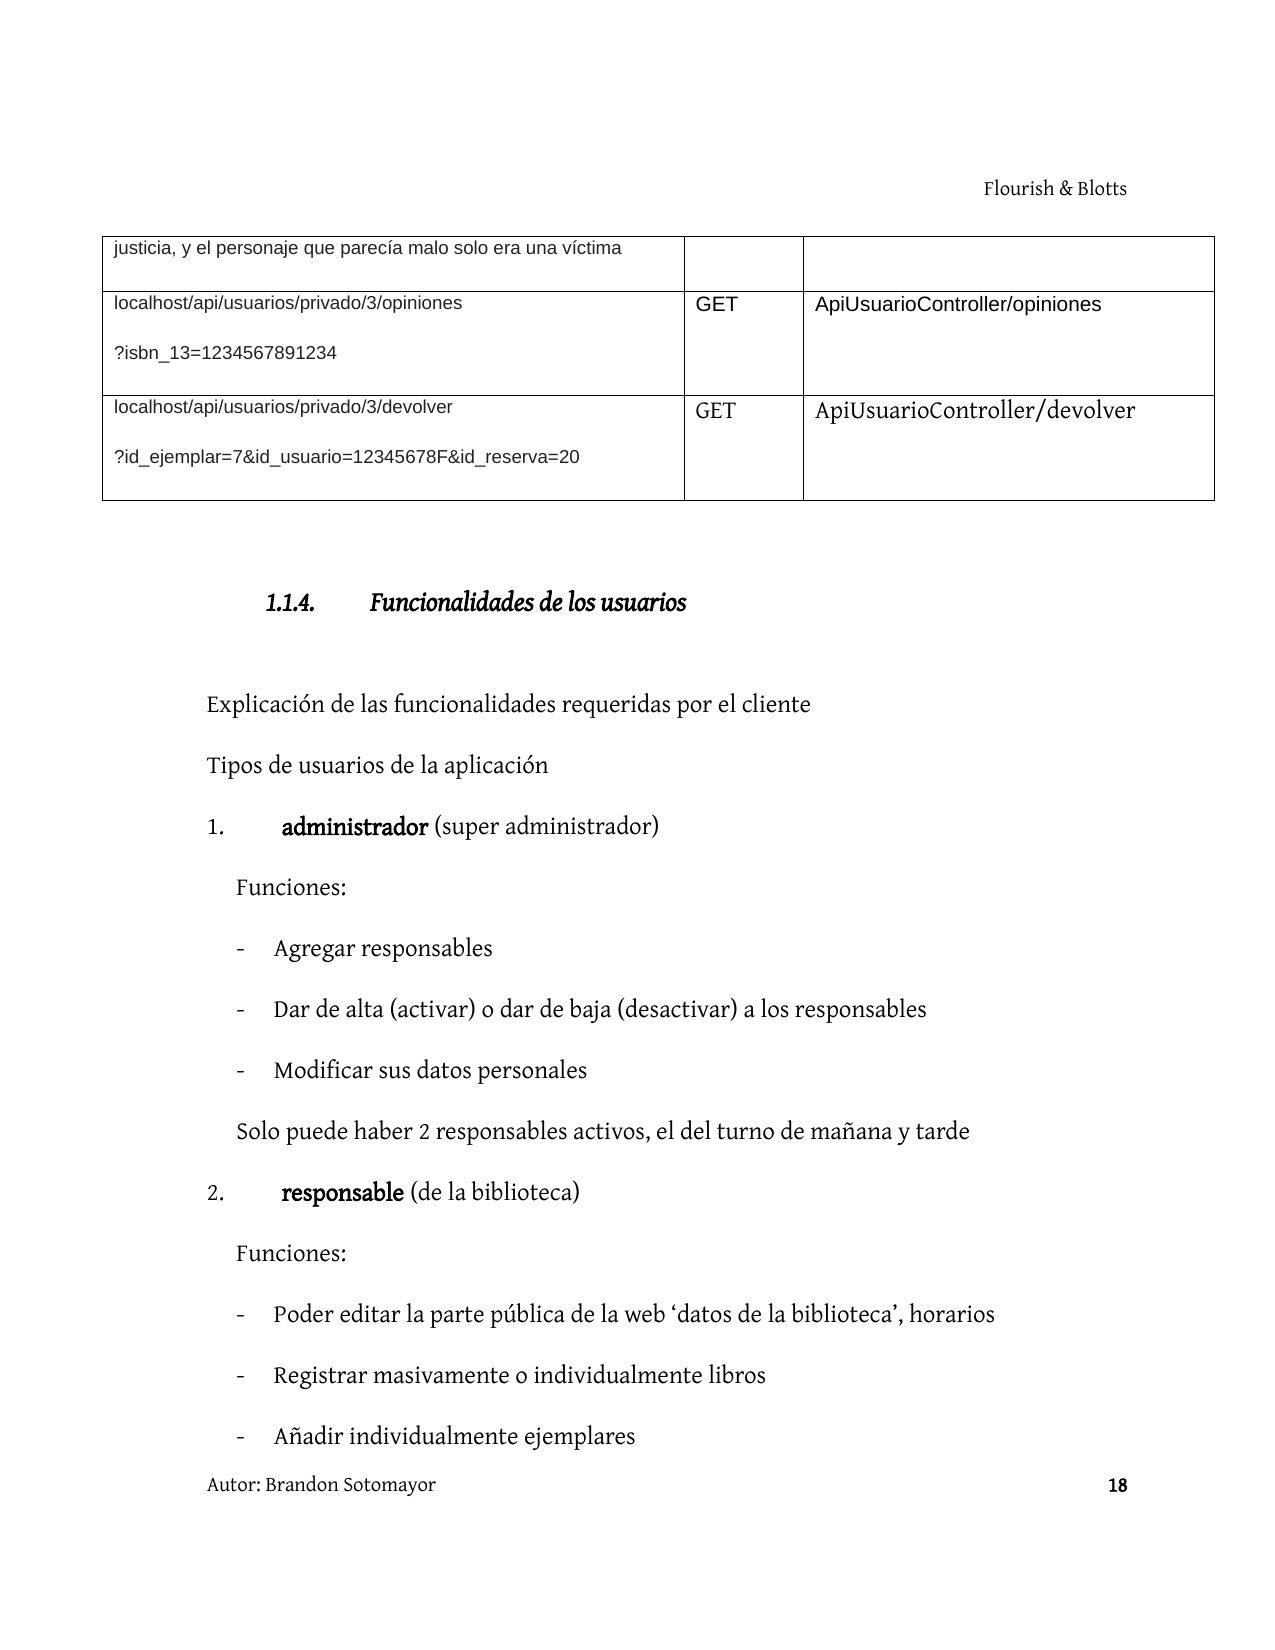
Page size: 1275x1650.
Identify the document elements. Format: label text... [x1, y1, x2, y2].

table_cell GET [685, 396, 803, 500]
list Poder editar la parte pública de la web ‘datos de la biblioteca’, horarios [236, 1300, 1127, 1329]
list Agregar responsables [236, 935, 1127, 963]
text Funciones: [207, 874, 1127, 903]
table_cell localhost/api/usuarios/privado/3/opiniones ?isbn_13=1234567891234 [103, 292, 684, 395]
table_cell ApiUsuarioController/devolver [804, 396, 1214, 500]
table_cell justicia, y el personaje que parecía malo solo era una víctima [103, 237, 684, 291]
text Explicación de las funcionalidades requeridas por el cliente [207, 691, 1127, 720]
table_cell GET [685, 292, 803, 395]
list Funcionalidades de los usuarios [266, 587, 1127, 617]
table_cell ApiUsuarioController/opiniones [804, 292, 1214, 395]
list Añadir individualmente ejemplares [236, 1422, 1127, 1451]
table_cell [685, 237, 803, 291]
text Solo puede haber 2 responsables activos, el del turno de mañana y tarde [207, 1117, 1127, 1146]
table_cell localhost/api/usuarios/privado/3/devolver ?id_ejemplar=7&id_usuario=12345678F&id_reserva=20 [103, 396, 684, 500]
text Funciones: [207, 1239, 1127, 1268]
list Dar de alta (activar) o dar de baja (desactivar) a los responsables [236, 996, 1127, 1024]
list responsable (de la biblioteca) [207, 1178, 1127, 1207]
list administrador (super administrador) [207, 813, 1127, 842]
list Modificar sus datos personales [236, 1057, 1127, 1085]
text Tipos de usuarios de la aplicación [207, 752, 1127, 781]
table_cell [804, 237, 1214, 291]
list Registrar masivamente o individualmente libros [236, 1361, 1127, 1390]
